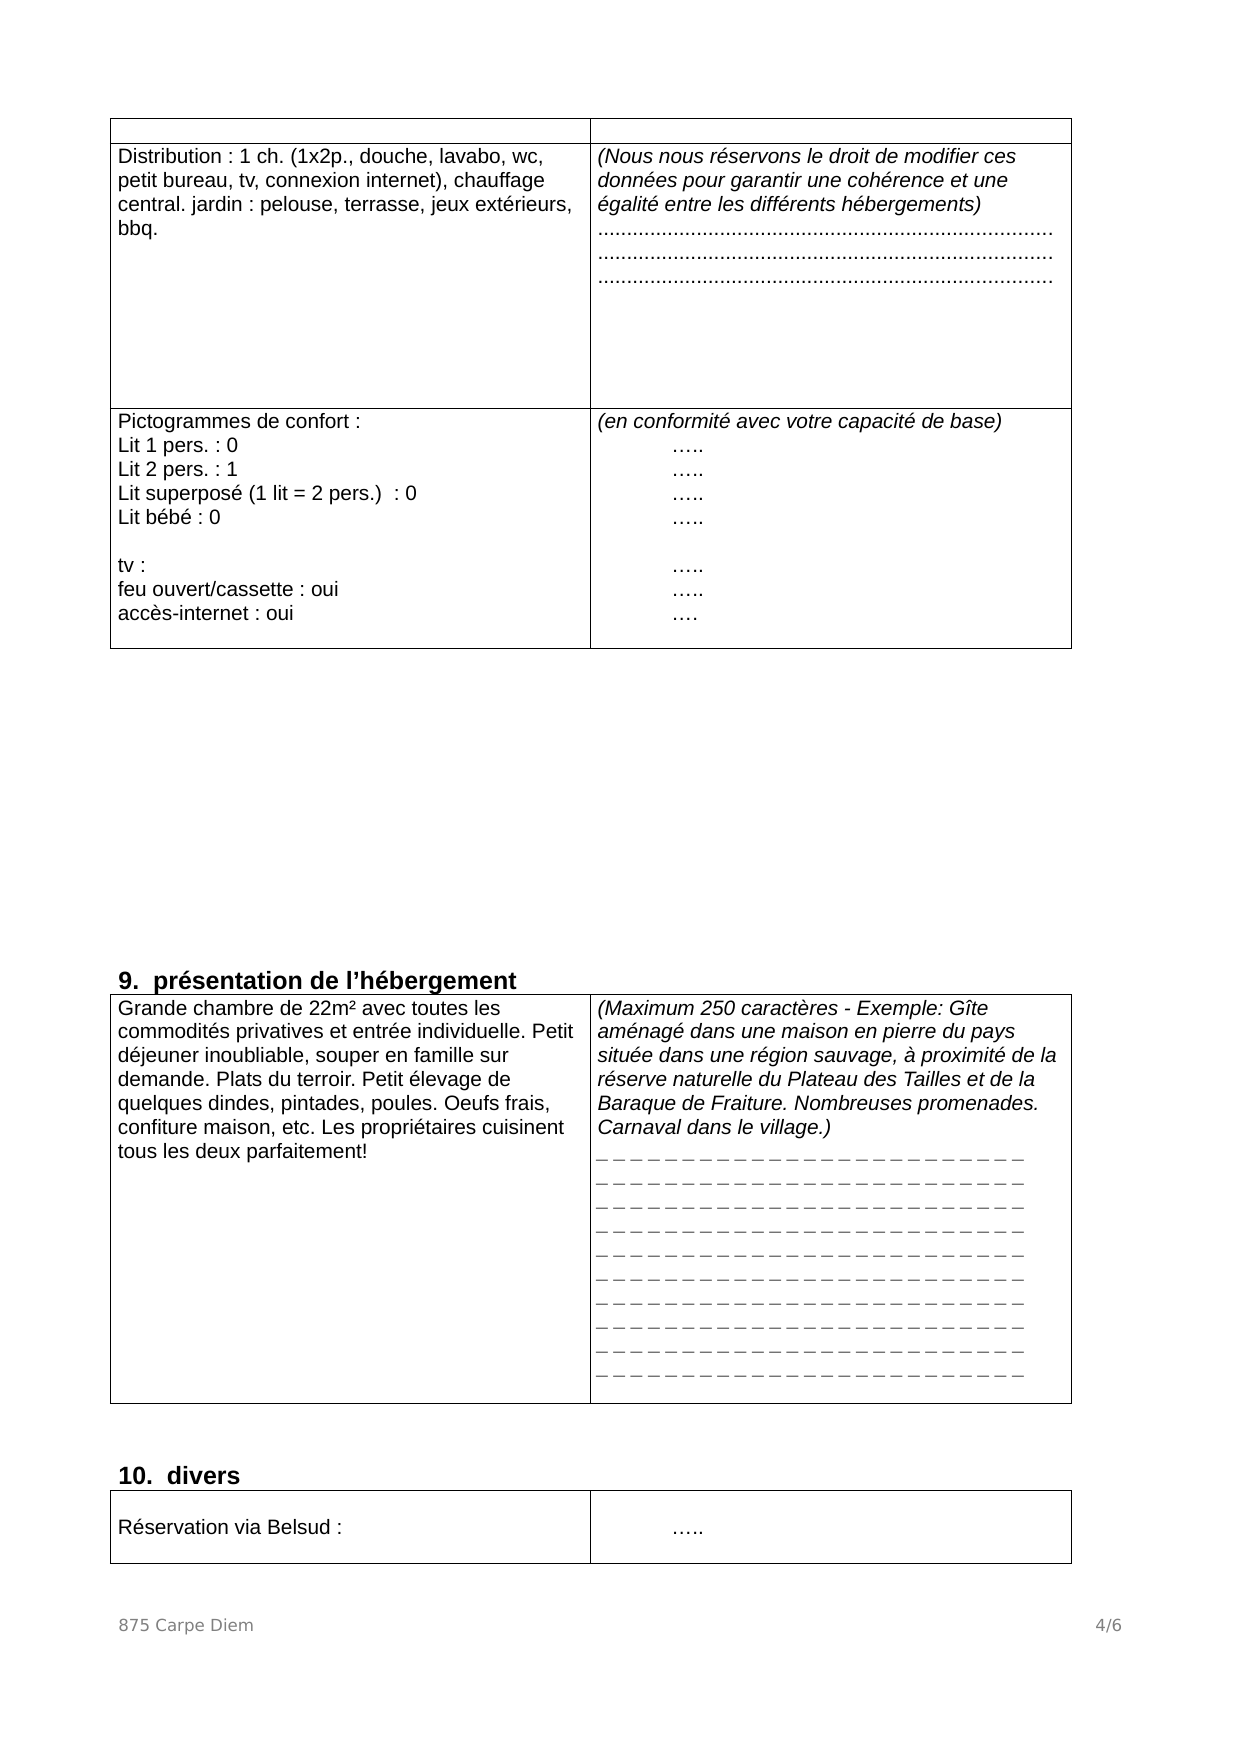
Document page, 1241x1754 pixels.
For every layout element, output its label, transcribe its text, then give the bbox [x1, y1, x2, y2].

text 10. divers [118, 1461, 1122, 1490]
text 9. présentation de l’hébergement [118, 966, 1122, 994]
table_cell Distribution : 1 ch. (1x2p., douche, lavabo, wc, petit bureau, tv, connexion internet), chauffage central. jardin : pelouse, terrasse, jeux extérieurs, bbq. [111, 144, 590, 408]
table_cell (Nous nous réservons le droit de modifier ces données pour garantir une cohérence et une égalité entre les différents hébergements) [591, 144, 1071, 408]
table_cell Pictogrammes de confort : Lit 1 pers. : 0 Lit 2 pers. : 1 Lit superposé (1 lit = 2 pers.) : 0 Lit bébé : 0 tv : feu ouvert/cassette : oui accès-internet : oui [111, 409, 590, 648]
table_cell (en conformité avec votre capacité de base) ….. ….. ….. ….. ….. ….. …. [591, 409, 1071, 648]
table_header Grande chambre de 22m² avec toutes les commodités privatives et entrée individuelle. Petit déjeuner inoubliable, souper en famille sur demande. Plats du terroir. Petit élevage de quelques dindes, pintades, poules. Oeufs frais, confiture maison, etc. Les propriétaires cuisinent tous les deux parfaitement! [111, 995, 590, 1403]
table_header [591, 119, 1071, 143]
table_header [111, 119, 590, 143]
table_header ….. [591, 1491, 1071, 1563]
table_header (Maximum 250 caractères - Exemple: Gîte aménagé dans une maison en pierre du pays située dans une région sauvage, à proximité de la réserve naturelle du Plateau des Tailles et de la Baraque de Fraiture. Nombreuses promenades. Carnaval dans le village.) _ _ _ _ _ _ _ _ _ _ _ _ _ _ _ _ _ _ _ _ _ _ _ _ _ _ _ _ _ _ _ _ _ _ _ _ _ _ _ _ _ _ _ _ _ _ _ _ _ _ _ _ _ _ _ _ _ _ _ _ _ _ _ _ _ _ _ _ _ _ _ _ _ _ _ _ _ _ _ _ _ _ _ _ _ _ _ _ _ _ _ _ _ _ _ _ _ _ _ _ _ _ _ _ _ _ _ _ _ _ _ _ _ _ _ _ _ _ _ _ _ _ _ _ _ _ _ _ _ _ _ _ _ _ _ _ _ _ _ _ _ _ _ _ _ _ _ _ _ _ _ _ _ _ _ _ _ _ _ _ _ _ _ _ _ _ _ _ _ _ _ _ _ _ _ _ _ _ _ _ _ _ _ _ _ _ _ _ _ _ _ _ _ _ _ _ _ _ _ _ _ _ _ _ _ _ _ _ _ _ _ _ _ _ _ _ _ _ _ _ _ _ _ _ _ _ _ _ _ _ _ _ _ _ _ _ _ _ _ _ _ _ _ _ _ _ _ _ _ _ [591, 995, 1071, 1403]
table_header Réservation via Belsud : [111, 1491, 590, 1563]
